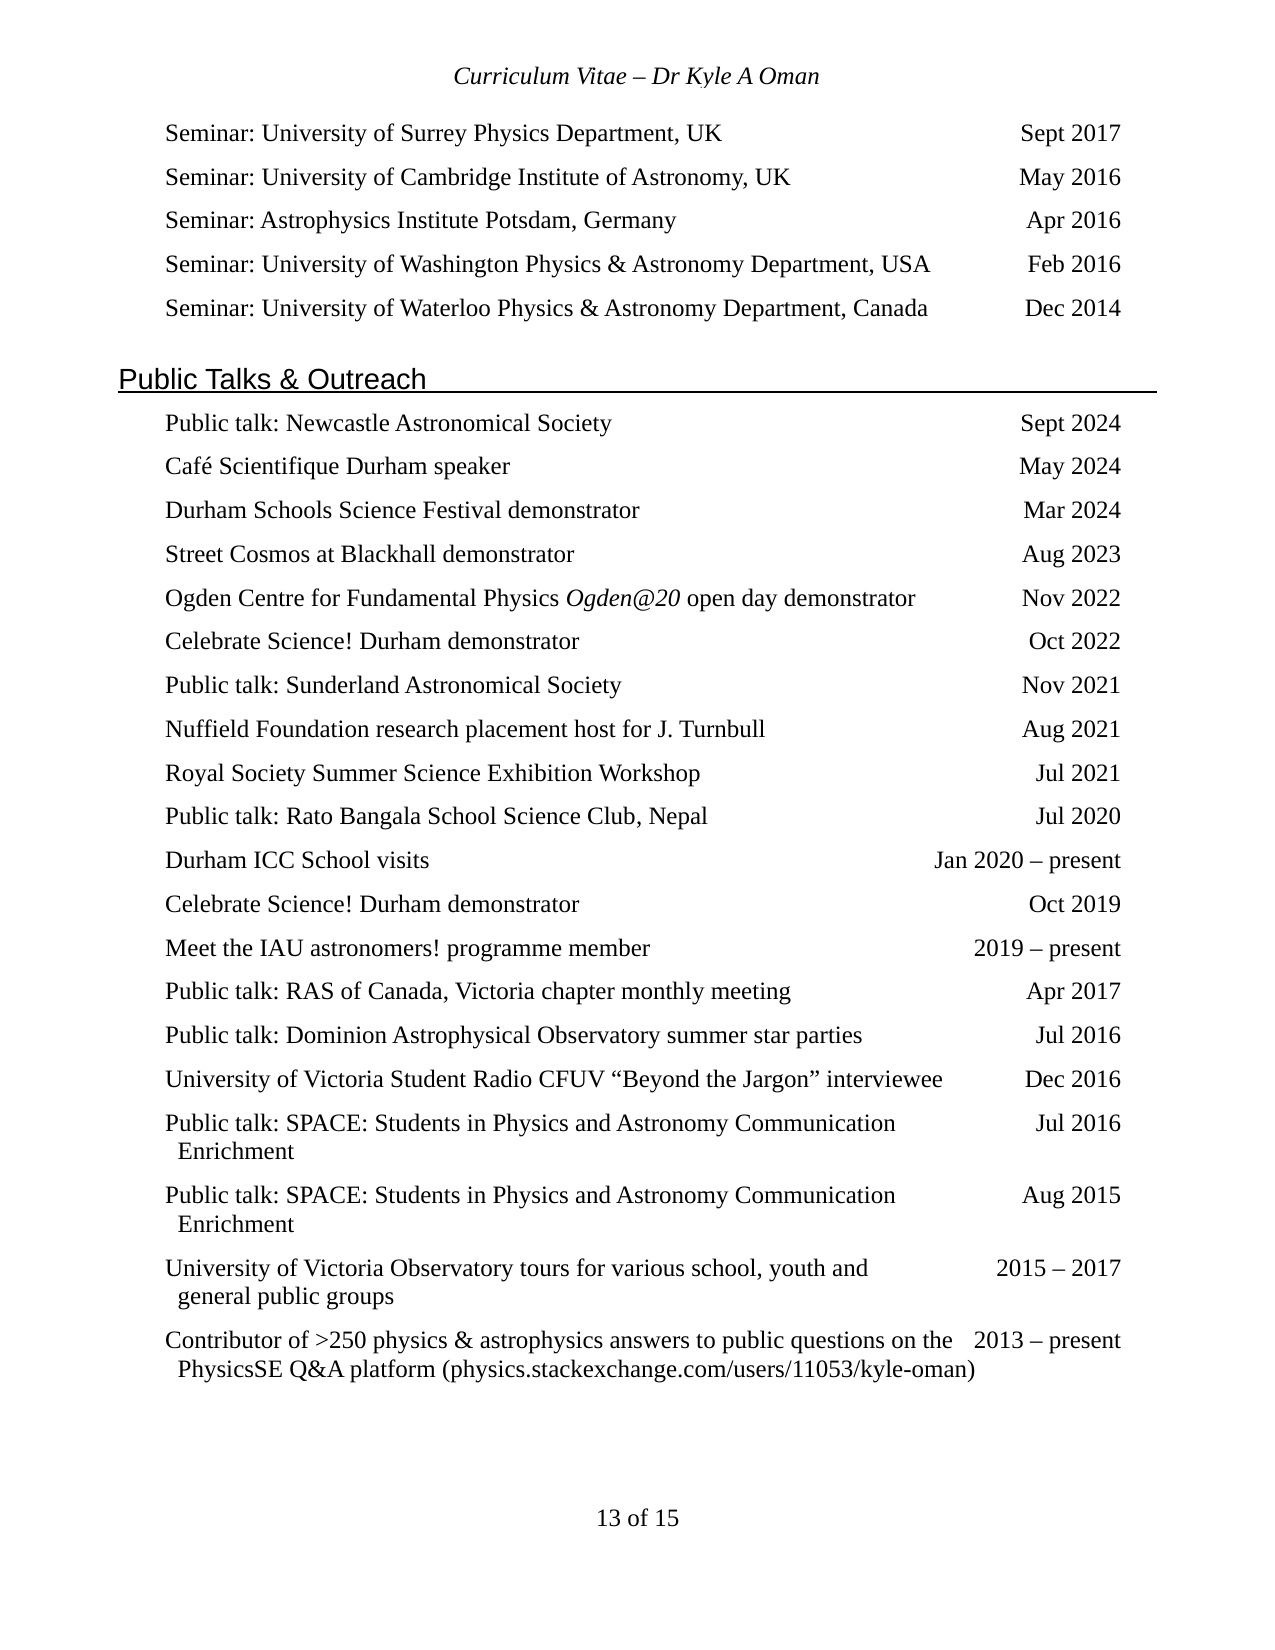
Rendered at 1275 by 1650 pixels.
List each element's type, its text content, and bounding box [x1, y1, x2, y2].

text Public talk: Rato Bangala School Science Club, Nepal Jul 2020 [118, 801, 1157, 830]
text University of Victoria Observatory tours for various school, youth and 2015 – 2017 general public groups [118, 1253, 1157, 1310]
text Celebrate Science! Durham demonstrator Oct 2019 [118, 889, 1157, 918]
text Nuffield Foundation research placement host for J. Turnbull Aug 2021 [118, 714, 1157, 743]
text Ogden Centre for Fundamental Physics Ogden@20 open day demonstrator Nov 2022 [118, 583, 1157, 611]
text Meet the IAU astronomers! programme member 2019 – present [118, 933, 1157, 961]
text Public talk: SPACE: Students in Physics and Astronomy Communication Jul 2016 Enrichment [118, 1108, 1157, 1165]
text Seminar: University of Waterloo Physics & Astronomy Department, Canada Dec 2014 [118, 293, 1157, 322]
text Celebrate Science! Durham demonstrator Oct 2022 [118, 626, 1157, 655]
text Durham ICC School visits Jan 2020 – present [118, 845, 1157, 874]
text Street Cosmos at Blackhall demonstrator Aug 2023 [118, 539, 1157, 568]
text Seminar: University of Washington Physics & Astronomy Department, USA Feb 2016 [118, 249, 1157, 278]
text Seminar: Astrophysics Institute Potsdam, Germany Apr 2016 [118, 205, 1157, 234]
text Public talk: RAS of Canada, Victoria chapter monthly meeting Apr 2017 [118, 976, 1157, 1005]
text Public talk: Sunderland Astronomical Society Nov 2021 [118, 670, 1157, 699]
text Seminar: University of Surrey Physics Department, UK Sept 2017 [118, 118, 1157, 147]
text University of Victoria Student Radio CFUV “Beyond the Jargon” interviewee Dec 2016 [118, 1064, 1157, 1093]
text Public talk: SPACE: Students in Physics and Astronomy Communication Aug 2015 Enrichment [118, 1180, 1157, 1238]
text Public talk: Dominion Astrophysical Observatory summer star parties Jul 2016 [118, 1020, 1157, 1049]
subtitle Public Talks & Outreach [118, 362, 1157, 391]
text Public talk: Newcastle Astronomical Society Sept 2024 [118, 408, 1157, 436]
text Seminar: University of Cambridge Institute of Astronomy, UK May 2016 [118, 162, 1157, 190]
text Royal Society Summer Science Exhibition Workshop Jul 2021 [118, 758, 1157, 786]
text Durham Schools Science Festival demonstrator Mar 2024 [118, 495, 1157, 524]
text Contributor of >250 physics & astrophysics answers to public questions on the 2013 – present PhysicsSE Q&A platform (physics.stackexchange.com/users/11053/kyle-oman) [118, 1325, 1157, 1383]
text Café Scientifique Durham speaker May 2024 [118, 451, 1157, 480]
